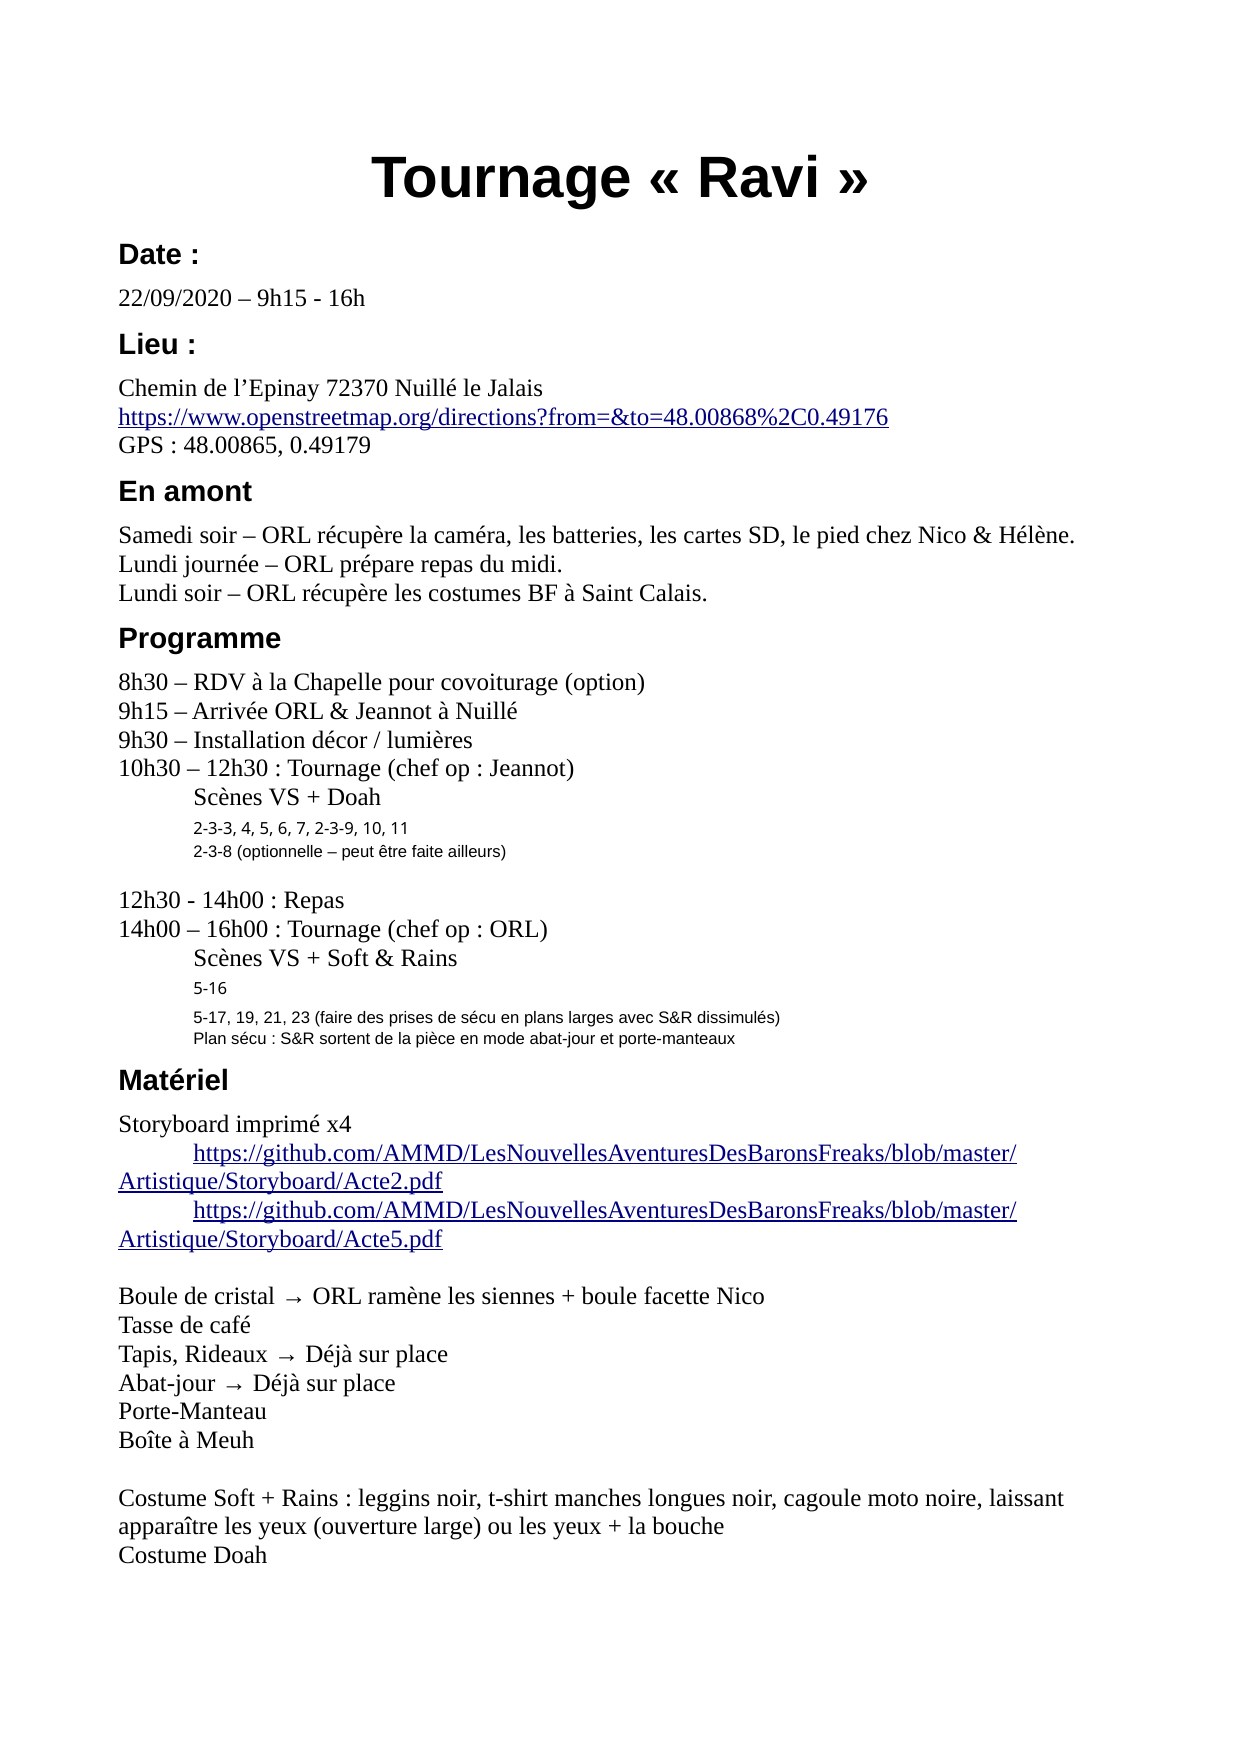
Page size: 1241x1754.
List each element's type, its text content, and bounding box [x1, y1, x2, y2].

text Costume Soft + Rains : leggins noir, t-shirt manches longues noir, cagoule moto noire, laissant apparaître les yeux (ouverture large) ou les yeux + la bouche [118, 1483, 1122, 1540]
text GPS : 48.00865, 0.49179 [118, 431, 1122, 459]
text 10h30 – 12h30 : Tournage (chef op : Jeannot) [118, 753, 1122, 782]
text Tapis, Rideaux → Déjà sur place [118, 1339, 1122, 1368]
text 2-3-3, 4, 5, 6, 7, 2-3-9, 10, 11 [118, 811, 1122, 840]
text https://www.openstreetmap.org/directions?from=&to=48.00868%2C0.49176 [118, 402, 1122, 431]
text Abat-jour → Déjà sur place [118, 1368, 1122, 1396]
text Scènes VS + Doah [118, 782, 1122, 811]
text Costume Doah [118, 1540, 1122, 1569]
text https://github.com/AMMD/LesNouvellesAventuresDesBaronsFreaks/blob/master/Artistique/Storyboard/Acte5.pdf [118, 1195, 1122, 1253]
text 22/09/2020 – 9h15 - 16h [118, 283, 1122, 312]
subtitle Date : [118, 237, 1122, 271]
subtitle Matériel [118, 1063, 1122, 1096]
text 9h15 – Arrivée ORL & Jeannot à Nuillé [118, 696, 1122, 725]
text Storyboard imprimé x4 [118, 1109, 1122, 1138]
text 14h00 – 16h00 : Tournage (chef op : ORL) [118, 914, 1122, 943]
text 5-16 [118, 971, 1122, 1000]
text Boîte à Meuh [118, 1425, 1122, 1454]
title Tournage « Ravi » [118, 143, 1122, 210]
text 12h30 - 14h00 : Repas [118, 885, 1122, 914]
subtitle Lieu : [118, 327, 1122, 361]
text Chemin de l’Epinay 72370 Nuillé le Jalais [118, 373, 1122, 402]
text Scènes VS + Soft & Rains [118, 943, 1122, 971]
text 9h30 – Installation décor / lumières [118, 725, 1122, 753]
text 5-17, 19, 21, 23 (faire des prises de sécu en plans larges avec S&R dissimulés) [118, 1000, 1122, 1029]
text Porte-Manteau [118, 1396, 1122, 1425]
text 2-3-8 (optionnelle – peut être faite ailleurs) [118, 840, 1122, 862]
text 8h30 – RDV à la Chapelle pour covoiturage (option) [118, 667, 1122, 696]
text Boule de cristal → ORL ramène les siennes + boule facette Nico [118, 1281, 1122, 1310]
subtitle Programme [118, 621, 1122, 655]
text Samedi soir – ORL récupère la caméra, les batteries, les cartes SD, le pied chez Nico & Hélène. [118, 520, 1122, 549]
text Plan sécu : S&R sortent de la pièce en mode abat-jour et porte-manteaux [118, 1029, 1122, 1048]
subtitle En amont [118, 474, 1122, 508]
text Tasse de café [118, 1310, 1122, 1339]
text Lundi soir – ORL récupère les costumes BF à Saint Calais. [118, 578, 1122, 606]
text https://github.com/AMMD/LesNouvellesAventuresDesBaronsFreaks/blob/master/Artistique/Storyboard/Acte2.pdf [118, 1138, 1122, 1195]
text Lundi journée – ORL prépare repas du midi. [118, 549, 1122, 578]
